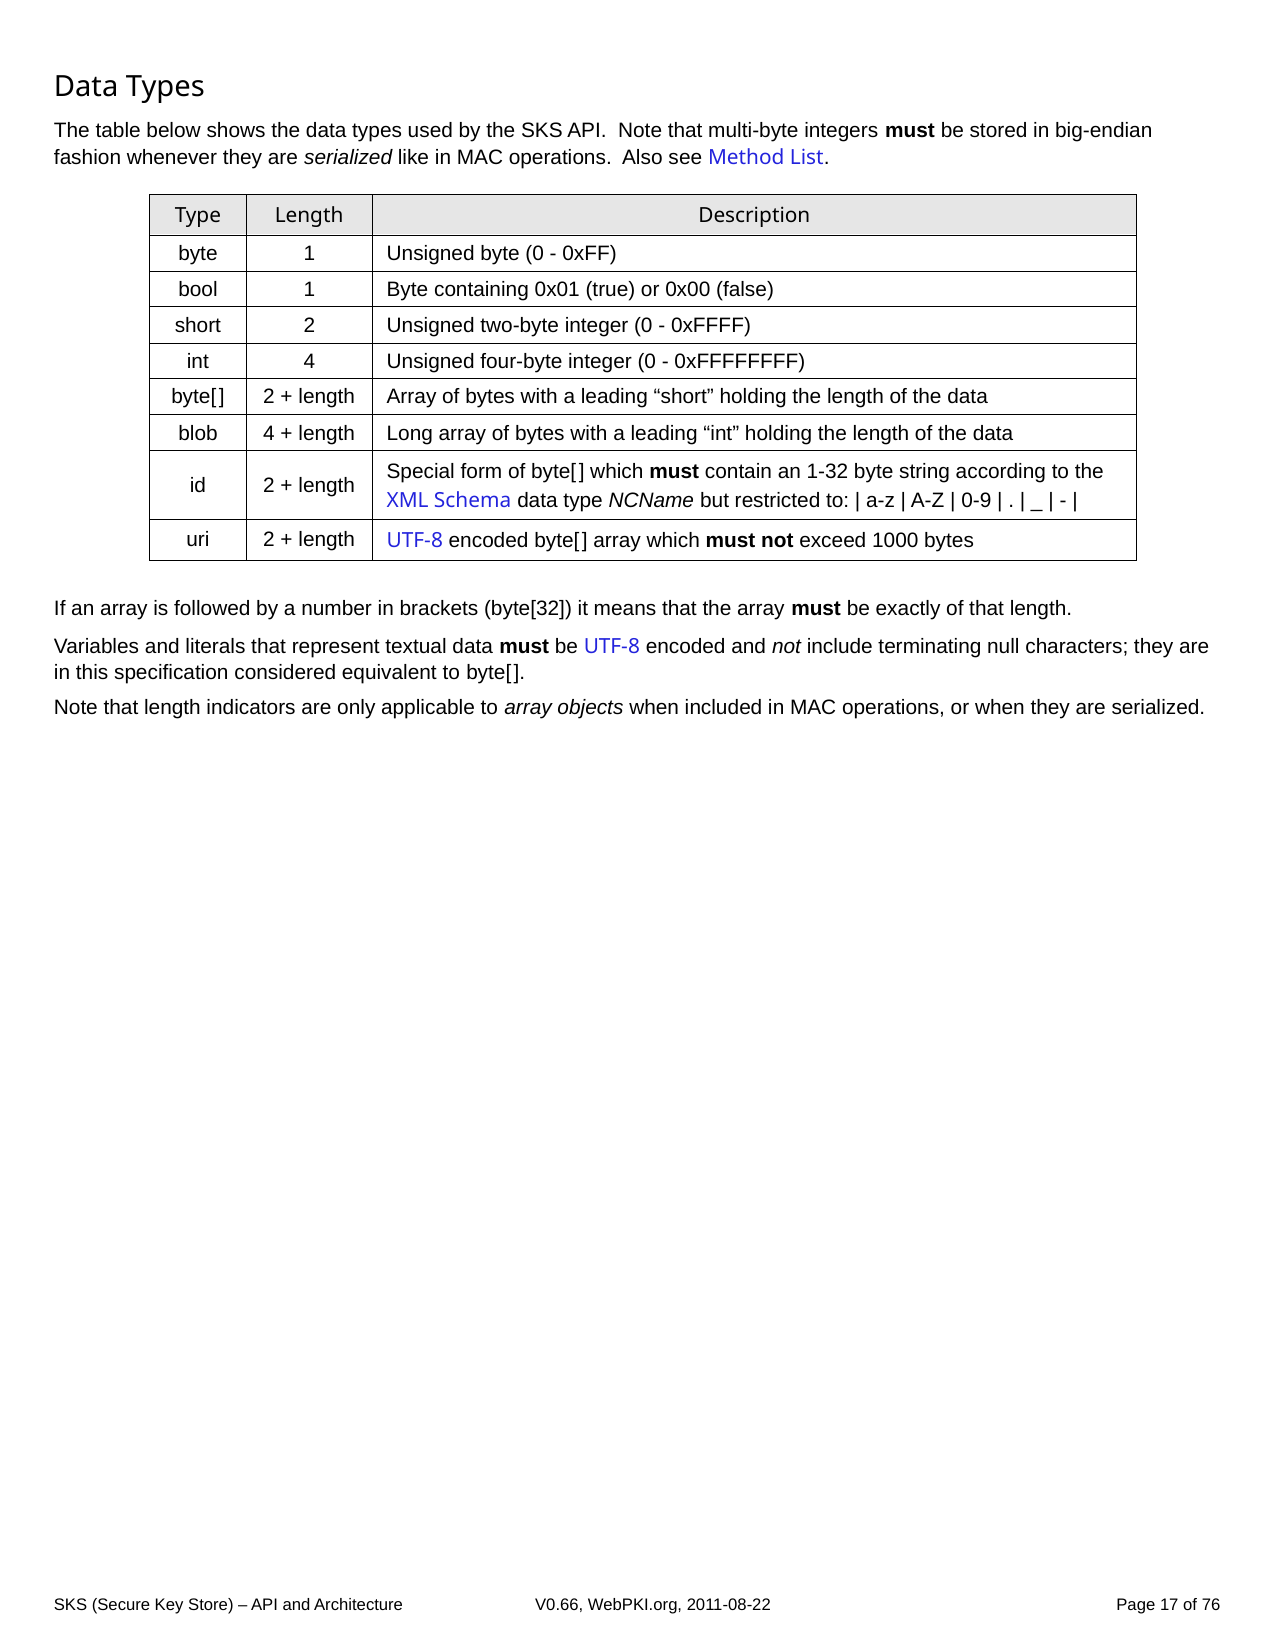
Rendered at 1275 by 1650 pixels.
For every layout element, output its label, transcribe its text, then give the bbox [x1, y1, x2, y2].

text Variables and literals that represent textual data must be UTF-8 encoded and not include terminating null characters; they are in this specification considered equivalent to byte[ ]. [54, 631, 1221, 683]
text Note that length indicators are only applicable to array objects when included in MAC operations, or when they are serialized. [54, 695, 1221, 719]
table_cell 2 + length [247, 379, 372, 414]
table_cell 2 + length [247, 451, 372, 519]
table_cell uri [150, 520, 246, 559]
table_cell UTF-8 encoded byte[ ] array which must not exceed 1000 bytes [373, 520, 1136, 559]
table_cell 1 [247, 272, 372, 306]
table_header Type [150, 195, 246, 234]
table_cell Unsigned two-byte integer (0 - 0xFFFF) [373, 307, 1136, 342]
table_cell Special form of byte[ ] which must contain an 1-32 byte string according to the XML Schema data type NCName but restricted to: | a-z | A-Z | 0-9 | . | _ | - | [373, 451, 1136, 519]
table_cell byte [150, 236, 246, 271]
table_cell bool [150, 272, 246, 306]
table_cell byte[ ] [150, 379, 246, 414]
table_cell 2 [247, 307, 372, 342]
text The table below shows the data types used by the SKS API. Note that multi-byte integers must be stored in big-endian fashion whenever they are serialized like in MAC operations. Also see Method List. [54, 118, 1221, 194]
table_cell Unsigned four-byte integer (0 - 0xFFFFFFFF) [373, 344, 1136, 378]
table_header Length [247, 195, 372, 234]
table_cell Long array of bytes with a leading “int” holding the length of the data [373, 415, 1136, 450]
table_cell Array of bytes with a leading “short” holding the length of the data [373, 379, 1136, 414]
table_cell blob [150, 415, 246, 450]
table_cell id [150, 451, 246, 519]
text If an array is followed by a number in brackets (byte[32]) it means that the array must be exactly of that length. [54, 595, 1221, 619]
table_cell Byte containing 0x01 (true) or 0x00 (false) [373, 272, 1136, 306]
table_cell short [150, 307, 246, 342]
table_cell 2 + length [247, 520, 372, 559]
table_cell int [150, 344, 246, 378]
subtitle Data Types [54, 66, 1221, 105]
table_cell Unsigned byte (0 - 0xFF) [373, 236, 1136, 271]
table_header Description [373, 195, 1136, 234]
table_cell 4 + length [247, 415, 372, 450]
table_cell 4 [247, 344, 372, 378]
table_cell 1 [247, 236, 372, 271]
